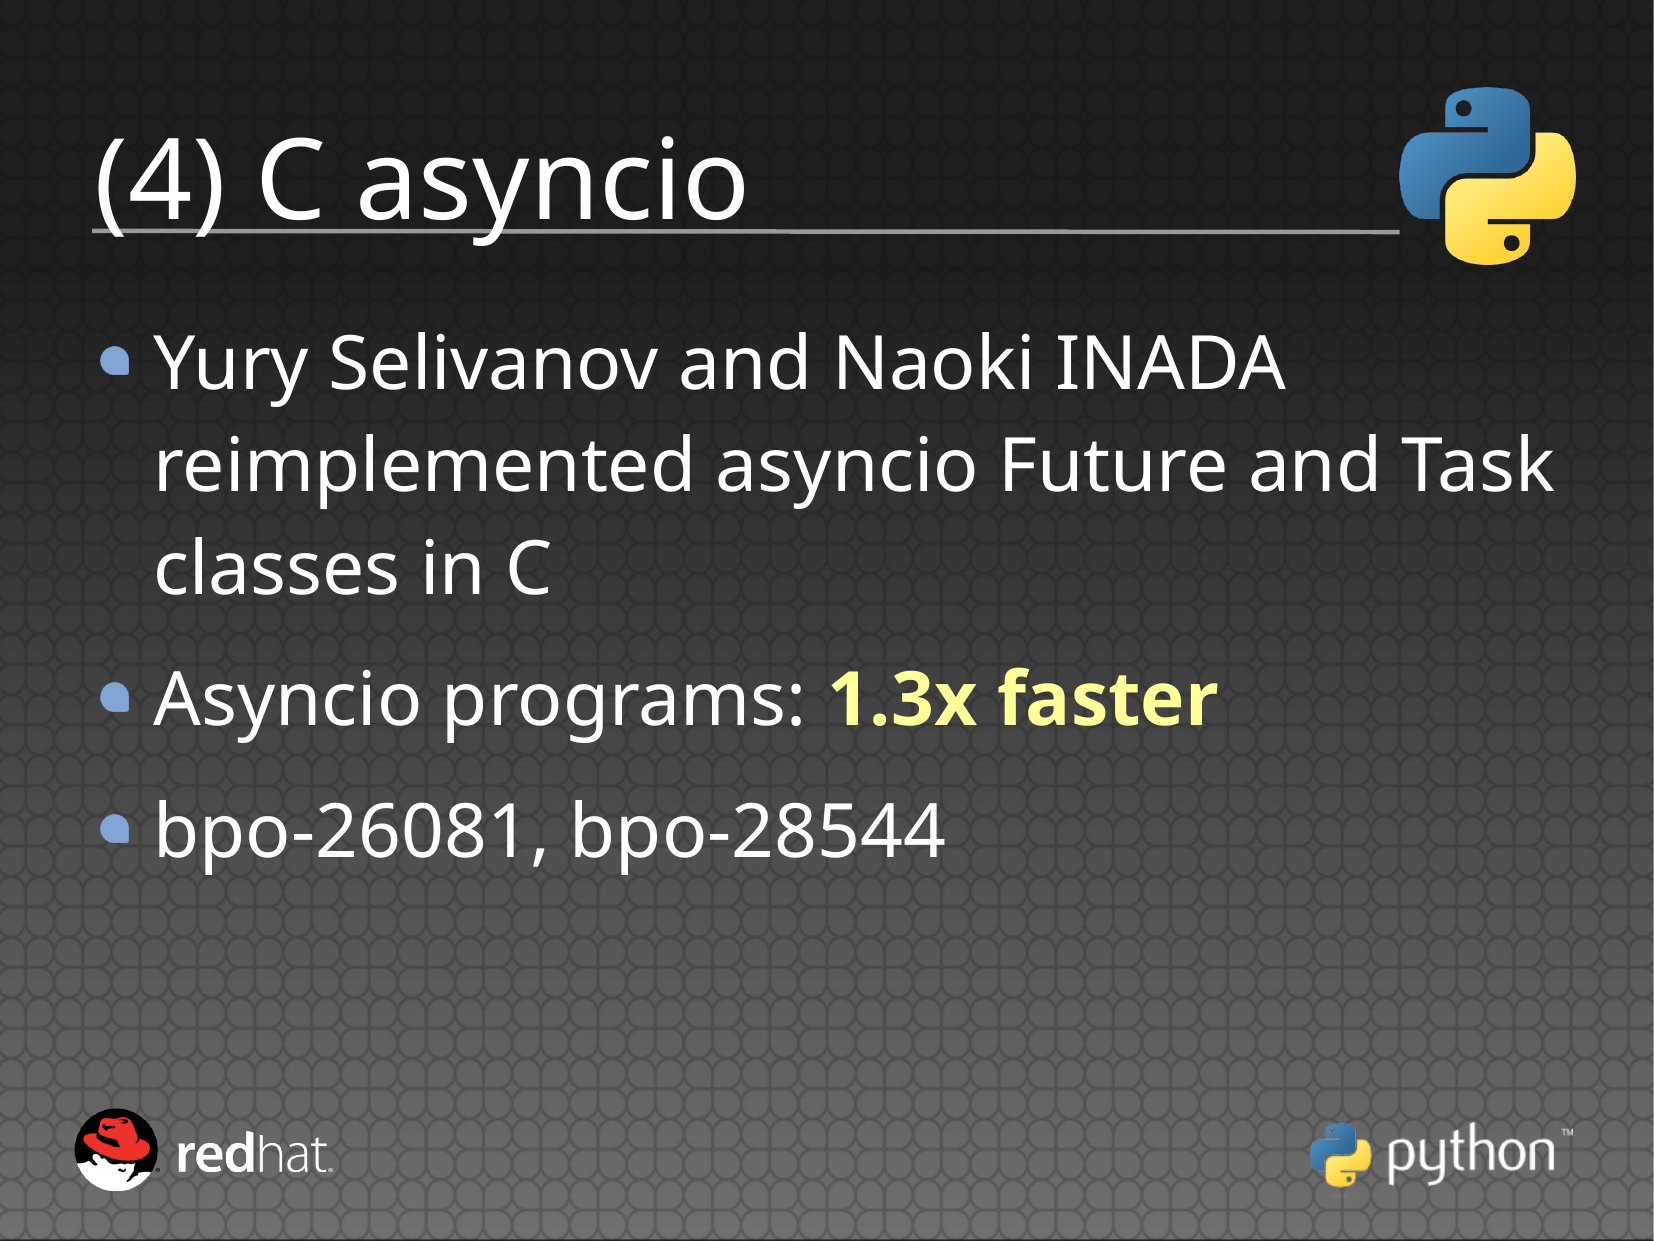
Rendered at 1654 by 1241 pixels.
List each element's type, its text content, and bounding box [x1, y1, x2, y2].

list Yury Selivanov and Naoki INADA reimplemented asyncio Future and Task classes in C Asyncio programs: 1.3x faster bpo-26081, bpo-28544 [82, 309, 1571, 1049]
picture [0, 0, 1654, 1241]
title (4) C asyncio [94, 100, 1426, 251]
